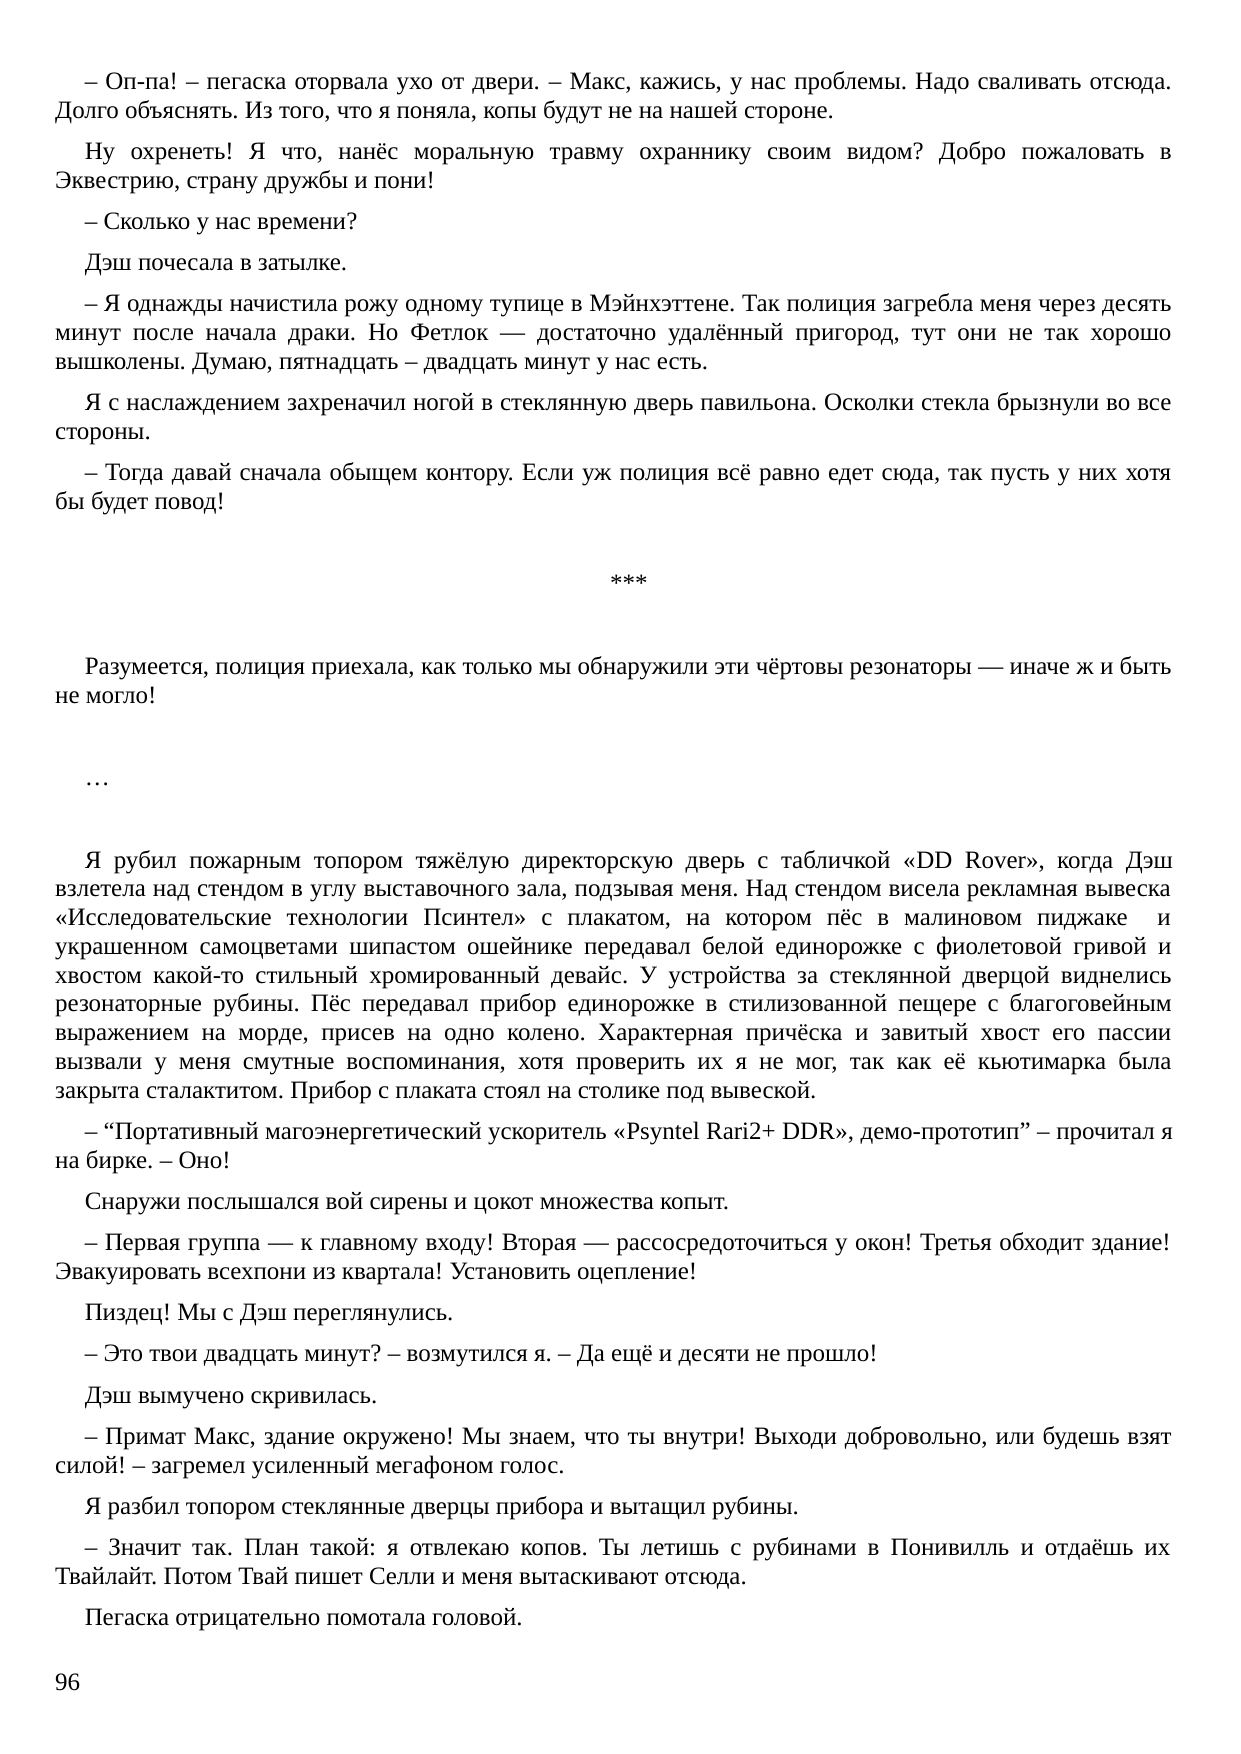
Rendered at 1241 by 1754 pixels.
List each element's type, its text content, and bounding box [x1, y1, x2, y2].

text Дэш вымучено скривилась. [55, 1380, 1173, 1408]
text Пегаска отрицательно помотала головой. [55, 1602, 1173, 1631]
text Я с наслаждением захреначил ногой в стеклянную дверь павильона. Осколки стекла брызнули во все стороны. [55, 387, 1173, 445]
text – Это твои двадцать минут? – возмутился я. – Да ещё и десяти не прошло! [55, 1338, 1173, 1367]
text … [55, 762, 1173, 791]
text Пиздец! Мы с Дэш переглянулись. [55, 1297, 1173, 1326]
text – Тогда давай сначала обыщем контору. Если уж полиция всё равно едет сюда, так пусть у них хотя бы будет повод! [55, 457, 1173, 515]
text Ну охренеть! Я что, нанёс моральную травму охраннику своим видом? Добро пожаловать в Эквестрию, страну дружбы и пони! [55, 136, 1173, 193]
text Снаружи послышался вой сирены и цокот множества копыт. [55, 1186, 1173, 1215]
text Я разбил топором стеклянные дверцы прибора и вытащил рубины. [55, 1491, 1173, 1520]
text – Сколько у нас времени? [55, 206, 1173, 235]
text – Значит так. План такой: я отвлекаю копов. Ты летишь с рубинами в Понивилль и отдаёшь их Твайлайт. Потом Твай пишет Селли и меня вытаскивают отсюда. [55, 1532, 1173, 1590]
text Я рубил пожарным топором тяжёлую директорскую дверь с табличкой «DD Rover», когда Дэш взлетела над стендом в углу выставочного зала, подзывая меня. Над стендом висела рекламная вывеска «Исследовательские технологии Псинтел» с плакатом, на котором пёс в малиновом пиджаке и украшенном самоцветами шипастом ошейнике передавал белой единорожке с фиолетовой гривой и хвостом какой-то стильный хромированный девайс. У устройства за стеклянной дверцой виднелись резонаторные рубины. Пёс передавал прибор единорожке в стилизованной пещере с благоговейным выражением на морде, присев на одно колено. Характерная причёска и завитый хвост его пассии вызвали у меня смутные воспоминания, хотя проверить их я не мог, так как её кьютимарка была закрыта сталактитом. Прибор с плаката стоял на столике под вывеской. [55, 845, 1173, 1103]
text – Я однажды начистила рожу одному тупице в Мэйнхэттене. Так полиция загребла меня через десять минут после начала драки. Но Фетлок — достаточно удалённый пригород, тут они не так хорошо вышколены. Думаю, пятнадцать – двадцать минут у нас есть. [55, 288, 1173, 375]
text – “Портативный магоэнергетический ускоритель «Psyntel Rari2+ DDR», демо-прототип” – прочитал я на бирке. – Оно! [55, 1116, 1173, 1173]
text – Оп-па! – пегаска оторвала ухо от двери. – Макс, кажись, у нас проблемы. Надо сваливать отсюда. Долго объяснять. Из того, что я поняла, копы будут не на нашей стороне. [55, 66, 1173, 123]
text *** [55, 568, 1173, 597]
text – Первая группа — к главному входу! Вторая — рассосредоточиться у окон! Третья обходит здание! Эвакуировать всехпони из квартала! Установить оцепление! [55, 1227, 1173, 1285]
text Дэш почесала в затылке. [55, 247, 1173, 276]
text – Примат Макс, здание окружено! Мы знаем, что ты внутри! Выходи добровольно, или будешь взят силой! – загремел усиленный мегафоном голос. [55, 1421, 1173, 1478]
text Разумеется, полиция приехала, как только мы обнаружили эти чёртовы резонаторы — иначе ж и быть не могло! [55, 651, 1173, 708]
